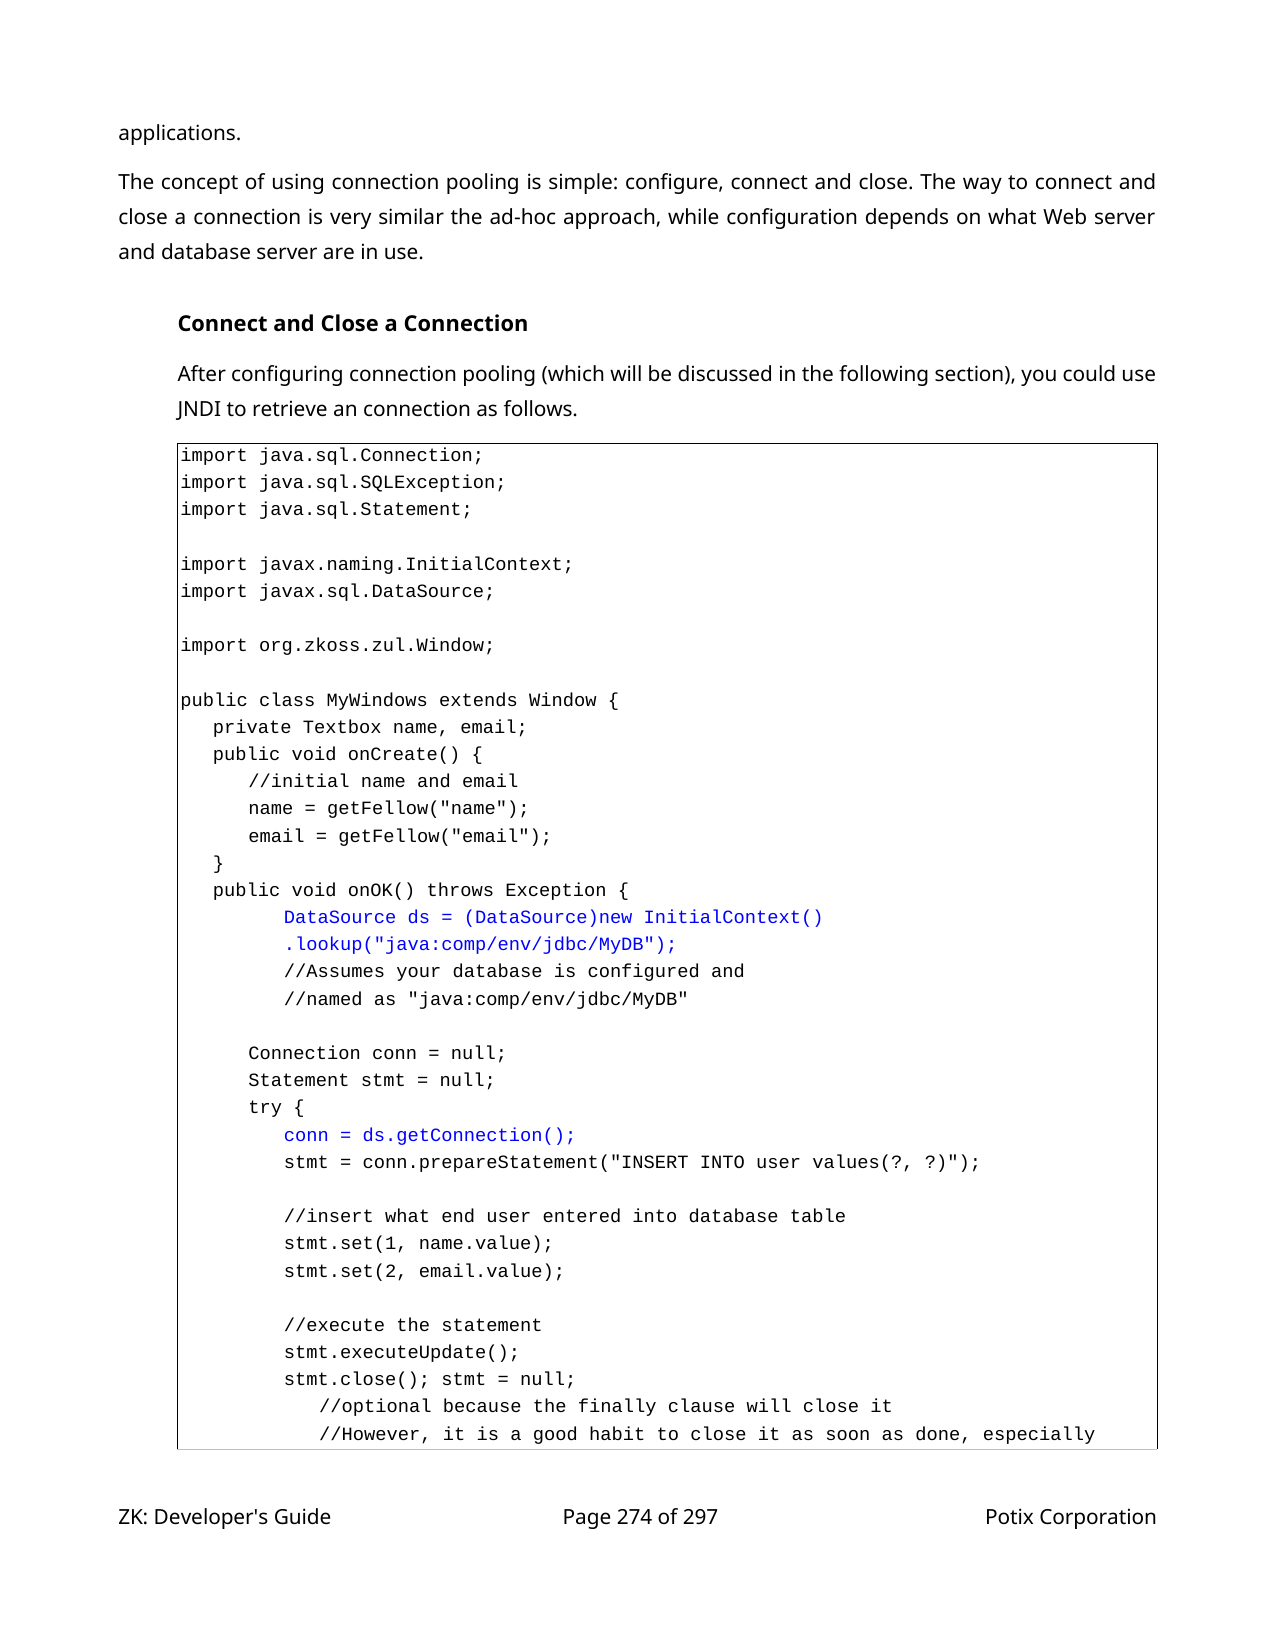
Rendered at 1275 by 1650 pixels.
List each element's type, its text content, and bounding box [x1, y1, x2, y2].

text Connection conn = null; [178, 1041, 1157, 1065]
text stmt.executeUpdate(); [178, 1340, 1157, 1364]
text applications. [118, 118, 1157, 146]
text stmt.set(2, email.value); [178, 1258, 1157, 1283]
text DataSource ds = (DataSource)new InitialContext() [178, 905, 1157, 929]
text stmt = conn.prepareStatement("INSERT INTO user values(?, ?)"); [178, 1150, 1157, 1174]
text email = getFellow("email"); [178, 823, 1157, 848]
text //initial name and email [178, 769, 1157, 793]
text public class MyWindows extends Window { [178, 687, 1157, 712]
text } [178, 851, 1157, 875]
text public void onCreate() { [178, 742, 1157, 766]
text name = getFellow("name"); [178, 796, 1157, 821]
text Statement stmt = null; [178, 1068, 1157, 1092]
text private Textbox name, email; [178, 715, 1157, 739]
text .lookup("java:comp/env/jdbc/MyDB"); [178, 932, 1157, 956]
text import org.zkoss.zul.Window; [178, 633, 1157, 657]
text //optional because the finally clause will close it [178, 1394, 1157, 1419]
text //However, it is a good habit to close it as soon as done, especially [178, 1422, 1157, 1449]
text public void onOK() throws Exception { [178, 878, 1157, 902]
text stmt.set(1, name.value); [178, 1231, 1157, 1256]
text stmt.close(); stmt = null; [178, 1367, 1157, 1391]
text //named as "java:comp/env/jdbc/MyDB" [178, 987, 1157, 1011]
text import javax.naming.InitialContext; [178, 552, 1157, 576]
text try { [178, 1095, 1157, 1119]
text import java.sql.Connection; [178, 444, 1157, 467]
text After configuring connection pooling (which will be discussed in the following section), you could use JNDI to retrieve an connection as follows. [177, 359, 1157, 422]
text import javax.sql.DataSource; [178, 579, 1157, 603]
text //Assumes your database is configured and [178, 959, 1157, 984]
text conn = ds.getConnection(); [178, 1122, 1157, 1147]
text //execute the statement [178, 1313, 1157, 1337]
text import java.sql.Statement; [178, 497, 1157, 521]
text //insert what end user entered into database table [178, 1204, 1157, 1228]
text The concept of using connection pooling is simple: configure, connect and close. The way to connect and close a connection is very similar the ad-hoc approach, while configuration depends on what Web server and database server are in use. [118, 167, 1157, 266]
text import java.sql.SQLException; [178, 470, 1157, 494]
subtitle Connect and Close a Connection [177, 308, 1157, 338]
